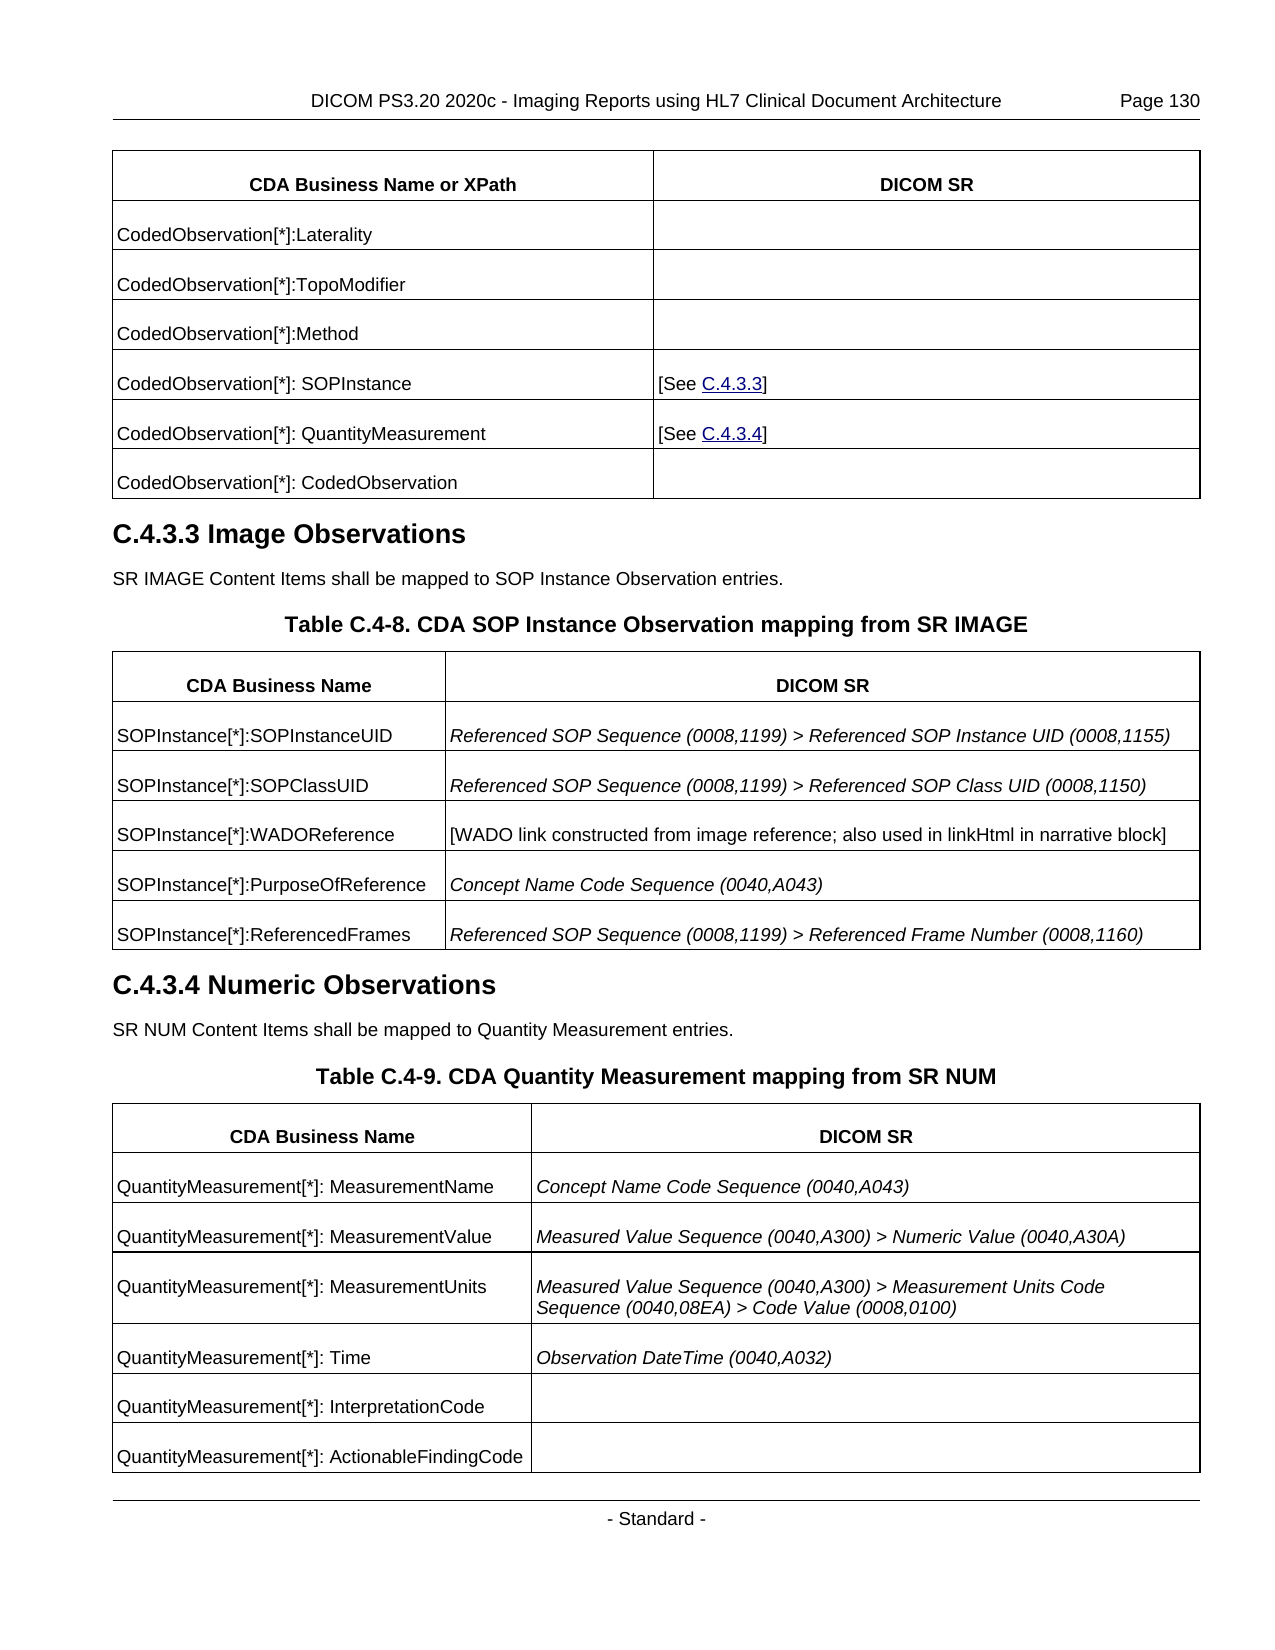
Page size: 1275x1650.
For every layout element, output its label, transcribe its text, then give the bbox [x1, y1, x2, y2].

table_cell Measured Value Sequence (0040,A300) > Numeric Value (0040,A30A) [532, 1203, 1199, 1251]
table_cell Concept Name Code Sequence (0040,A043) [532, 1153, 1199, 1202]
table_cell SOPInstance[*]:WADOReference [113, 801, 445, 850]
table_cell [654, 300, 1199, 349]
table_cell [See C.4.3.4] [654, 400, 1199, 448]
table_cell Referenced SOP Sequence (0008,1199) > Referenced SOP Instance UID (0008,1155) [446, 702, 1199, 750]
table_cell [WADO link constructed from image reference; also used in linkHtml in narrative block] [446, 801, 1199, 850]
table_cell QuantityMeasurement[*]: Time [113, 1324, 531, 1372]
table_cell Referenced SOP Sequence (0008,1199) > Referenced Frame Number (0008,1160) [446, 901, 1199, 949]
table_header DICOM SR [532, 1104, 1199, 1152]
table_cell [532, 1374, 1199, 1422]
table_cell QuantityMeasurement[*]: MeasurementName [113, 1153, 531, 1202]
table_cell SOPInstance[*]:ReferencedFrames [113, 901, 445, 949]
table_cell CodedObservation[*]: SOPInstance [113, 350, 653, 398]
table_cell QuantityMeasurement[*]: MeasurementValue [113, 1203, 531, 1251]
table_cell CodedObservation[*]: QuantityMeasurement [113, 400, 653, 448]
table_cell [532, 1423, 1199, 1472]
table_cell SOPInstance[*]:PurposeOfReference [113, 851, 445, 899]
table_cell Referenced SOP Sequence (0008,1199) > Referenced SOP Class UID (0008,1150) [446, 751, 1199, 800]
table_cell CodedObservation[*]:Method [113, 300, 653, 349]
table_cell Measured Value Sequence (0040,A300) > Measurement Units Code Sequence (0040,08EA) > Code Value (0008,0100) [532, 1253, 1199, 1323]
table_header CDA Business Name [113, 652, 445, 701]
table_cell QuantityMeasurement[*]: InterpretationCode [113, 1374, 531, 1422]
text Table C.4-9. CDA Quantity Measurement mapping from SR NUM [112, 1063, 1200, 1089]
table_cell SOPInstance[*]:SOPClassUID [113, 751, 445, 800]
text C.4.3.4 Numeric Observations [112, 969, 1200, 1000]
table_header CDA Business Name [113, 1104, 531, 1152]
table_cell [654, 250, 1199, 299]
text C.4.3.3 Image Observations [112, 518, 1200, 549]
table_header CDA Business Name or XPath [113, 151, 653, 200]
table_cell CodedObservation[*]: CodedObservation [113, 449, 653, 498]
table_header DICOM SR [654, 151, 1199, 200]
table_cell Concept Name Code Sequence (0040,A043) [446, 851, 1199, 899]
table_cell QuantityMeasurement[*]: ActionableFindingCode [113, 1423, 531, 1472]
table_cell QuantityMeasurement[*]: MeasurementUnits [113, 1253, 531, 1323]
table_cell [See C.4.3.3] [654, 350, 1199, 398]
table_cell CodedObservation[*]:Laterality [113, 201, 653, 249]
table_cell CodedObservation[*]:TopoModifier [113, 250, 653, 299]
text Table C.4-8. CDA SOP Instance Observation mapping from SR IMAGE [112, 612, 1200, 637]
text SR IMAGE Content Items shall be mapped to SOP Instance Observation entries. [112, 568, 1200, 589]
table_header DICOM SR [446, 652, 1199, 701]
table_cell [654, 449, 1199, 498]
text SR NUM Content Items shall be mapped to Quantity Measurement entries. [112, 1019, 1200, 1041]
table_cell [654, 201, 1199, 249]
table_cell Observation DateTime (0040,A032) [532, 1324, 1199, 1372]
table_cell SOPInstance[*]:SOPInstanceUID [113, 702, 445, 750]
